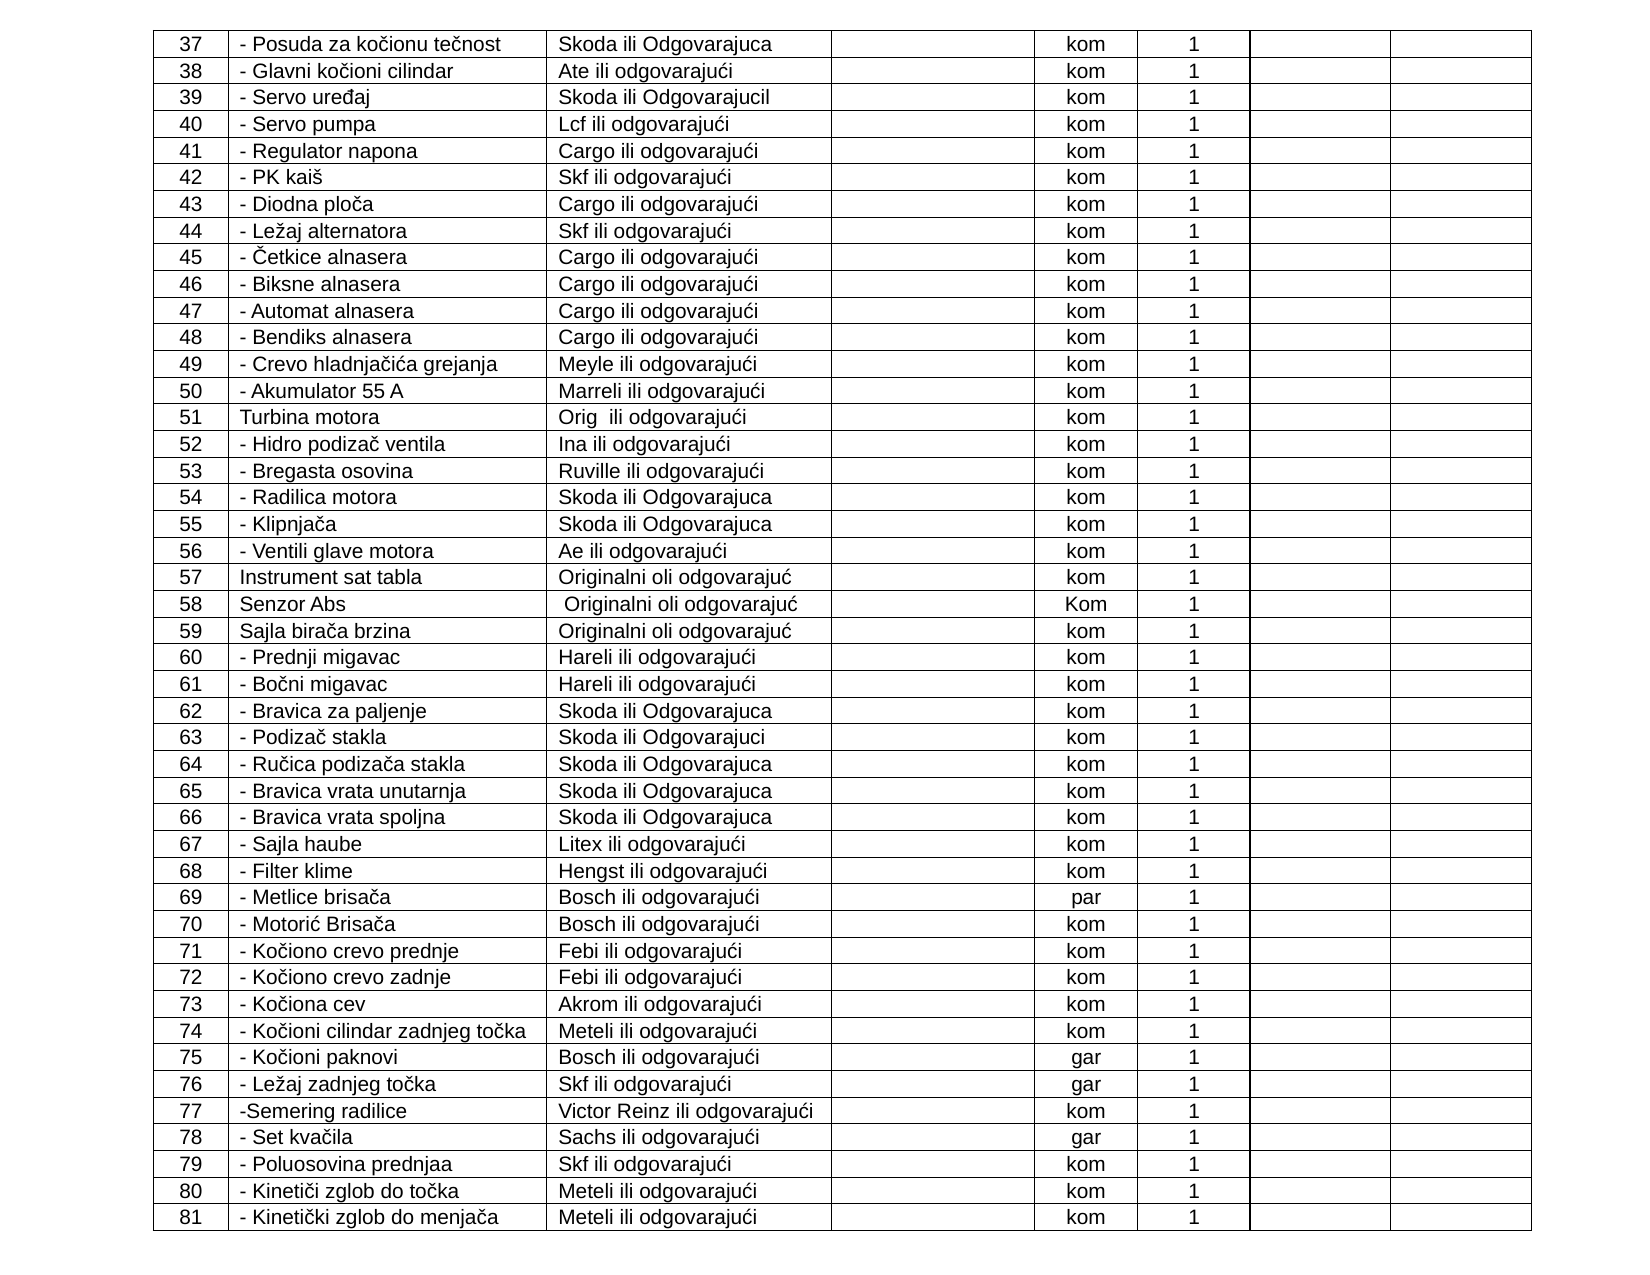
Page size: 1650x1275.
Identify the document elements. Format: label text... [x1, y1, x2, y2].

table_cell kom [1035, 911, 1137, 937]
table_cell 67 [154, 831, 228, 857]
table_cell Originalni oli odgovarajuć [547, 564, 831, 590]
table_cell - Crevo hladnjačića grejanja [229, 351, 546, 377]
table_cell 72 [154, 964, 228, 990]
table_cell Meyle ili odgovarajući [547, 351, 831, 377]
table_cell kom [1035, 351, 1137, 377]
table_cell 1 [1138, 1044, 1249, 1070]
table_cell [1391, 778, 1531, 803]
table_cell 75 [154, 1044, 228, 1070]
table_cell [832, 644, 1034, 670]
table_cell - Kinetiči zglob do točka [229, 1178, 546, 1203]
table_cell - Ventili glave motora [229, 538, 546, 563]
table_cell [1251, 324, 1390, 350]
table_cell Lcf ili odgovarajući [547, 111, 831, 137]
table_cell [1251, 351, 1390, 377]
table_cell [832, 778, 1034, 803]
table_cell - Bravica vrata unutarnja [229, 778, 546, 803]
table_cell [1251, 244, 1390, 270]
table_cell 42 [154, 164, 228, 190]
table_cell [832, 378, 1034, 403]
table_cell 50 [154, 378, 228, 403]
table_cell [1251, 164, 1390, 190]
table_cell 1 [1138, 484, 1249, 510]
table_cell [1251, 618, 1390, 643]
table_cell 81 [154, 1204, 228, 1230]
table_cell 61 [154, 671, 228, 697]
table_cell 1 [1138, 1098, 1249, 1123]
table_cell [832, 1204, 1034, 1230]
table_cell [1251, 84, 1390, 110]
table_cell [1251, 378, 1390, 403]
table_cell [1391, 1098, 1531, 1123]
table_cell 77 [154, 1098, 228, 1123]
table_cell [832, 191, 1034, 217]
table_cell [1391, 804, 1531, 830]
table_cell 38 [154, 58, 228, 83]
table_cell [1251, 1124, 1390, 1150]
table_cell 80 [154, 1178, 228, 1203]
table_cell [1251, 298, 1390, 323]
table_cell [832, 911, 1034, 937]
table_cell [1251, 964, 1390, 990]
table_cell [832, 564, 1034, 590]
table_cell Skf ili odgovarajući [547, 218, 831, 243]
table_cell [832, 84, 1034, 110]
table_cell - Kočioni cilindar zadnjeg točka [229, 1018, 546, 1043]
table_cell [832, 804, 1034, 830]
table_cell [1391, 1151, 1531, 1177]
table_cell - Kočioni paknovi [229, 1044, 546, 1070]
table_cell Skoda ili Odgovarajuca [547, 31, 831, 57]
table_cell Skf ili odgovarajući [547, 164, 831, 190]
table_cell 1 [1138, 538, 1249, 563]
table_cell 1 [1138, 804, 1249, 830]
table_cell Meteli ili odgovarajući [547, 1204, 831, 1230]
table_cell 63 [154, 724, 228, 750]
table_cell kom [1035, 324, 1137, 350]
table_cell [832, 138, 1034, 163]
table_cell 1 [1138, 671, 1249, 697]
table_cell [1391, 431, 1531, 457]
table_cell kom [1035, 1204, 1137, 1230]
table_cell [1251, 271, 1390, 297]
table_cell Marreli ili odgovarajući [547, 378, 831, 403]
table_cell 1 [1138, 938, 1249, 963]
table_cell - Servo uređaj [229, 84, 546, 110]
table_cell [832, 244, 1034, 270]
table_cell - Bendiks alnasera [229, 324, 546, 350]
table_cell [1391, 378, 1531, 403]
table_cell 1 [1138, 164, 1249, 190]
table_cell [1251, 191, 1390, 217]
table_cell [1251, 938, 1390, 963]
table_cell [1391, 724, 1531, 750]
table_cell Febi ili odgovarajući [547, 938, 831, 963]
table_cell Victor Reinz ili odgovarajući [547, 1098, 831, 1123]
table_cell kom [1035, 111, 1137, 137]
table_cell -Semering radilice [229, 1098, 546, 1123]
table_cell Hengst ili odgovarajući [547, 858, 831, 883]
table_cell Senzor Abs [229, 591, 546, 617]
table_cell [832, 111, 1034, 137]
table_cell [832, 831, 1034, 857]
table_cell [832, 164, 1034, 190]
table_cell 1 [1138, 1151, 1249, 1177]
table_cell Skoda ili Odgovarajuca [547, 698, 831, 723]
table_cell [1391, 991, 1531, 1017]
table_cell kom [1035, 191, 1137, 217]
table_cell [1391, 164, 1531, 190]
table_cell 69 [154, 884, 228, 910]
table_cell [832, 1151, 1034, 1177]
table_cell Skoda ili Odgovarajuca [547, 751, 831, 777]
table_cell Cargo ili odgovarajući [547, 298, 831, 323]
table_cell [1251, 778, 1390, 803]
table_cell kom [1035, 644, 1137, 670]
table_cell [1251, 991, 1390, 1017]
table_cell 1 [1138, 1071, 1249, 1097]
table_cell [1251, 724, 1390, 750]
table_cell kom [1035, 431, 1137, 457]
table_cell 1 [1138, 884, 1249, 910]
table_cell - Automat alnasera [229, 298, 546, 323]
table_cell [1251, 644, 1390, 670]
table_cell Ina ili odgovarajući [547, 431, 831, 457]
table_cell [1391, 1124, 1531, 1150]
table_cell kom [1035, 298, 1137, 323]
table_cell [1391, 404, 1531, 430]
table_cell Cargo ili odgovarajući [547, 191, 831, 217]
table_cell Originalni oli odgovarajuć [547, 618, 831, 643]
table_cell - Ležaj alternatora [229, 218, 546, 243]
table_cell 1 [1138, 991, 1249, 1017]
table_cell [832, 511, 1034, 537]
table_cell [1251, 1044, 1390, 1070]
table_cell kom [1035, 84, 1137, 110]
table_cell 1 [1138, 138, 1249, 163]
table_cell [1391, 111, 1531, 137]
table_cell 54 [154, 484, 228, 510]
table_cell [1251, 138, 1390, 163]
table_cell - Servo pumpa [229, 111, 546, 137]
table_cell Turbina motora [229, 404, 546, 430]
table_cell 64 [154, 751, 228, 777]
table_cell [832, 298, 1034, 323]
table_cell 65 [154, 778, 228, 803]
table_cell - Kočiono crevo prednje [229, 938, 546, 963]
table_cell kom [1035, 378, 1137, 403]
table_cell kom [1035, 751, 1137, 777]
table_cell kom [1035, 1098, 1137, 1123]
table_cell [1251, 431, 1390, 457]
table_cell 1 [1138, 1178, 1249, 1203]
table_cell 1 [1138, 191, 1249, 217]
table_cell kom [1035, 58, 1137, 83]
table_cell [1391, 911, 1531, 937]
table_cell [1251, 591, 1390, 617]
table_cell [1391, 138, 1531, 163]
table_cell Skoda ili Odgovarajucil [547, 84, 831, 110]
table_cell Akrom ili odgovarajući [547, 991, 831, 1017]
table_cell [832, 698, 1034, 723]
table_cell [1391, 698, 1531, 723]
table_cell [1251, 538, 1390, 563]
table_cell Bosch ili odgovarajući [547, 1044, 831, 1070]
table_cell [1391, 484, 1531, 510]
table_cell [832, 751, 1034, 777]
table_cell [1251, 511, 1390, 537]
table_cell [832, 858, 1034, 883]
table_cell [832, 938, 1034, 963]
table_cell [1391, 1178, 1531, 1203]
table_cell [1391, 644, 1531, 670]
table_cell 58 [154, 591, 228, 617]
table_cell 1 [1138, 1204, 1249, 1230]
table_cell 1 [1138, 644, 1249, 670]
table_cell 43 [154, 191, 228, 217]
table_cell 49 [154, 351, 228, 377]
table_cell - Bregasta osovina [229, 458, 546, 483]
table_cell 1 [1138, 58, 1249, 83]
table_cell [1251, 698, 1390, 723]
table_cell - Klipnjača [229, 511, 546, 537]
table_cell [1251, 831, 1390, 857]
table_cell kom [1035, 538, 1137, 563]
table_cell - Četkice alnasera [229, 244, 546, 270]
table_cell [1391, 618, 1531, 643]
table_cell [832, 324, 1034, 350]
table_cell [832, 538, 1034, 563]
table_cell [1251, 1178, 1390, 1203]
table_cell 71 [154, 938, 228, 963]
table_cell [1391, 564, 1531, 590]
table_cell gar [1035, 1044, 1137, 1070]
table_cell 1 [1138, 831, 1249, 857]
table_cell - Diodna ploča [229, 191, 546, 217]
table_cell [1251, 671, 1390, 697]
table_cell - Podizač stakla [229, 724, 546, 750]
table_cell [1391, 884, 1531, 910]
table_cell [1391, 351, 1531, 377]
table_cell kom [1035, 244, 1137, 270]
table_cell 70 [154, 911, 228, 937]
table_cell Hareli ili odgovarajući [547, 644, 831, 670]
table_cell - Kočiona cev [229, 991, 546, 1017]
table_cell [1391, 751, 1531, 777]
table_cell kom [1035, 404, 1137, 430]
table_cell kom [1035, 778, 1137, 803]
table_cell kom [1035, 138, 1137, 163]
table_cell - Bravica vrata spoljna [229, 804, 546, 830]
table_cell [1251, 884, 1390, 910]
table_cell kom [1035, 858, 1137, 883]
table_cell 1 [1138, 298, 1249, 323]
table_cell [832, 1124, 1034, 1150]
table_cell 78 [154, 1124, 228, 1150]
table_cell kom [1035, 804, 1137, 830]
table_cell 46 [154, 271, 228, 297]
table_cell 59 [154, 618, 228, 643]
table_cell 1 [1138, 564, 1249, 590]
table_cell 1 [1138, 964, 1249, 990]
table_cell kom [1035, 618, 1137, 643]
table_cell [1251, 1098, 1390, 1123]
table_cell [1391, 298, 1531, 323]
table_cell 68 [154, 858, 228, 883]
table_cell 1 [1138, 244, 1249, 270]
table_cell 45 [154, 244, 228, 270]
table_cell kom [1035, 938, 1137, 963]
table_cell [1391, 858, 1531, 883]
table_cell [832, 58, 1034, 83]
table_cell [832, 458, 1034, 483]
table_cell 47 [154, 298, 228, 323]
table_cell [1251, 31, 1390, 57]
table_cell kom [1035, 991, 1137, 1017]
table_cell - PK kaiš [229, 164, 546, 190]
table_cell [1391, 964, 1531, 990]
table_cell [1391, 191, 1531, 217]
table_cell kom [1035, 1178, 1137, 1203]
table_cell Hareli ili odgovarajući [547, 671, 831, 697]
table_cell kom [1035, 1018, 1137, 1043]
table_cell 1 [1138, 911, 1249, 937]
table_cell [832, 1071, 1034, 1097]
table_cell [1251, 111, 1390, 137]
table_cell [1251, 1151, 1390, 1177]
table_cell Cargo ili odgovarajući [547, 324, 831, 350]
table_cell kom [1035, 698, 1137, 723]
table_cell - Akumulator 55 A [229, 378, 546, 403]
table_cell 1 [1138, 378, 1249, 403]
table_cell kom [1035, 724, 1137, 750]
table_cell - Glavni kočioni cilindar [229, 58, 546, 83]
table_cell [1251, 1204, 1390, 1230]
table_cell [1391, 31, 1531, 57]
table_cell [832, 271, 1034, 297]
table_cell [1391, 458, 1531, 483]
table_cell - Filter klime [229, 858, 546, 883]
table_cell [832, 218, 1034, 243]
table_cell Meteli ili odgovarajući [547, 1018, 831, 1043]
table_cell 1 [1138, 458, 1249, 483]
table_cell 48 [154, 324, 228, 350]
table_cell 39 [154, 84, 228, 110]
table_cell 1 [1138, 351, 1249, 377]
table_cell 40 [154, 111, 228, 137]
table_cell 1 [1138, 751, 1249, 777]
table_cell 74 [154, 1018, 228, 1043]
table_cell - Poluosovina prednjaa [229, 1151, 546, 1177]
table_cell [1391, 324, 1531, 350]
table_cell Skoda ili Odgovarajuca [547, 804, 831, 830]
table_cell - Posuda za kočionu tečnost [229, 31, 546, 57]
table_cell 1 [1138, 511, 1249, 537]
table_cell 79 [154, 1151, 228, 1177]
table_cell 53 [154, 458, 228, 483]
table_cell [1251, 804, 1390, 830]
table_cell [832, 1098, 1034, 1123]
table_cell 62 [154, 698, 228, 723]
table_cell kom [1035, 964, 1137, 990]
table_cell 1 [1138, 431, 1249, 457]
table_cell 1 [1138, 1018, 1249, 1043]
table_cell [1391, 938, 1531, 963]
table_cell - Prednji migavac [229, 644, 546, 670]
table_cell [832, 431, 1034, 457]
table_cell 1 [1138, 84, 1249, 110]
table_cell [832, 1178, 1034, 1203]
table_cell [832, 351, 1034, 377]
table_cell Skoda ili Odgovarajuca [547, 484, 831, 510]
table_cell 51 [154, 404, 228, 430]
table_cell kom [1035, 218, 1137, 243]
table_cell [1391, 218, 1531, 243]
table_cell Febi ili odgovarajući [547, 964, 831, 990]
table_cell [832, 671, 1034, 697]
table_cell 1 [1138, 218, 1249, 243]
table_cell [1391, 244, 1531, 270]
table_cell 1 [1138, 31, 1249, 57]
table_cell Skoda ili Odgovarajuca [547, 778, 831, 803]
table_cell - Bravica za paljenje [229, 698, 546, 723]
table_cell [1391, 671, 1531, 697]
table_cell Originalni oli odgovarajuć [547, 591, 831, 617]
table_cell Skoda ili Odgovarajuci [547, 724, 831, 750]
table_cell [1251, 58, 1390, 83]
table_cell kom [1035, 511, 1137, 537]
table_cell [832, 1018, 1034, 1043]
table_cell - Ručica podizača stakla [229, 751, 546, 777]
table_cell [832, 404, 1034, 430]
table_cell [832, 618, 1034, 643]
table_cell 1 [1138, 778, 1249, 803]
table_cell [1251, 218, 1390, 243]
table_cell - Sajla haube [229, 831, 546, 857]
table_cell Orig ili odgovarajući [547, 404, 831, 430]
table_cell Ae ili odgovarajući [547, 538, 831, 563]
table_cell 1 [1138, 618, 1249, 643]
table_cell 41 [154, 138, 228, 163]
table_cell [1391, 1204, 1531, 1230]
table_cell - Metlice brisača [229, 884, 546, 910]
table_cell [1251, 1018, 1390, 1043]
table_cell [1391, 84, 1531, 110]
table_cell - Biksne alnasera [229, 271, 546, 297]
table_cell kom [1035, 484, 1137, 510]
table_cell [832, 724, 1034, 750]
table_cell kom [1035, 31, 1137, 57]
table_cell Kom [1035, 591, 1137, 617]
table_cell Sachs ili odgovarajući [547, 1124, 831, 1150]
table_cell [1251, 911, 1390, 937]
table_cell - Hidro podizač ventila [229, 431, 546, 457]
table_cell 1 [1138, 271, 1249, 297]
table_cell 1 [1138, 1124, 1249, 1150]
table_cell [1251, 404, 1390, 430]
table_cell 73 [154, 991, 228, 1017]
table_cell - Set kvačila [229, 1124, 546, 1150]
table_cell kom [1035, 564, 1137, 590]
table_cell - Kinetički zglob do menjača [229, 1204, 546, 1230]
table_cell 1 [1138, 724, 1249, 750]
table_cell kom [1035, 271, 1137, 297]
table_cell [1251, 858, 1390, 883]
table_cell [832, 484, 1034, 510]
table_cell [1391, 538, 1531, 563]
table_cell 1 [1138, 404, 1249, 430]
table_cell 1 [1138, 858, 1249, 883]
table_cell kom [1035, 671, 1137, 697]
table_cell 37 [154, 31, 228, 57]
table_cell Cargo ili odgovarajući [547, 138, 831, 163]
table_cell [1391, 511, 1531, 537]
table_cell gar [1035, 1071, 1137, 1097]
table_cell [832, 964, 1034, 990]
table_cell [1391, 271, 1531, 297]
table_cell Cargo ili odgovarajući [547, 271, 831, 297]
table_cell Bosch ili odgovarajući [547, 884, 831, 910]
table_cell 1 [1138, 324, 1249, 350]
table_cell - Radilica motora [229, 484, 546, 510]
table_cell Skoda ili Odgovarajuca [547, 511, 831, 537]
table_cell Skf ili odgovarajući [547, 1071, 831, 1097]
table_cell Bosch ili odgovarajući [547, 911, 831, 937]
table_cell [832, 591, 1034, 617]
table_cell Meteli ili odgovarajući [547, 1178, 831, 1203]
table_cell 57 [154, 564, 228, 590]
table_cell 55 [154, 511, 228, 537]
table_cell par [1035, 884, 1137, 910]
table_cell [1251, 484, 1390, 510]
table_cell 1 [1138, 591, 1249, 617]
table_cell - Kočiono crevo zadnje [229, 964, 546, 990]
table_cell [1251, 458, 1390, 483]
table_cell Skf ili odgovarajući [547, 1151, 831, 1177]
table_cell kom [1035, 164, 1137, 190]
table_cell [1251, 751, 1390, 777]
table_cell Instrument sat tabla [229, 564, 546, 590]
table_cell gar [1035, 1124, 1137, 1150]
table_cell - Bočni migavac [229, 671, 546, 697]
table_cell 1 [1138, 111, 1249, 137]
table_cell 44 [154, 218, 228, 243]
table_cell 1 [1138, 698, 1249, 723]
table_cell [1391, 1018, 1531, 1043]
table_cell [832, 991, 1034, 1017]
table_cell 76 [154, 1071, 228, 1097]
table_cell kom [1035, 831, 1137, 857]
table_cell [1251, 564, 1390, 590]
table_cell [1391, 591, 1531, 617]
table_cell Cargo ili odgovarajući [547, 244, 831, 270]
table_cell - Ležaj zadnjeg točka [229, 1071, 546, 1097]
table_cell 60 [154, 644, 228, 670]
table_cell [1391, 1071, 1531, 1097]
table_cell - Regulator napona [229, 138, 546, 163]
table_cell [832, 1044, 1034, 1070]
table_cell [832, 884, 1034, 910]
table_cell 66 [154, 804, 228, 830]
table_cell Litex ili odgovarajući [547, 831, 831, 857]
table_cell [1391, 58, 1531, 83]
table_cell - Motorić Brisača [229, 911, 546, 937]
table_cell [1391, 831, 1531, 857]
table_cell [1251, 1071, 1390, 1097]
table_cell 52 [154, 431, 228, 457]
table_cell [1391, 1044, 1531, 1070]
table_cell 56 [154, 538, 228, 563]
table_cell Ate ili odgovarajući [547, 58, 831, 83]
table_cell [832, 31, 1034, 57]
table_cell kom [1035, 458, 1137, 483]
table_cell Ruville ili odgovarajući [547, 458, 831, 483]
table_cell Sajla birača brzina [229, 618, 546, 643]
table_cell kom [1035, 1151, 1137, 1177]
